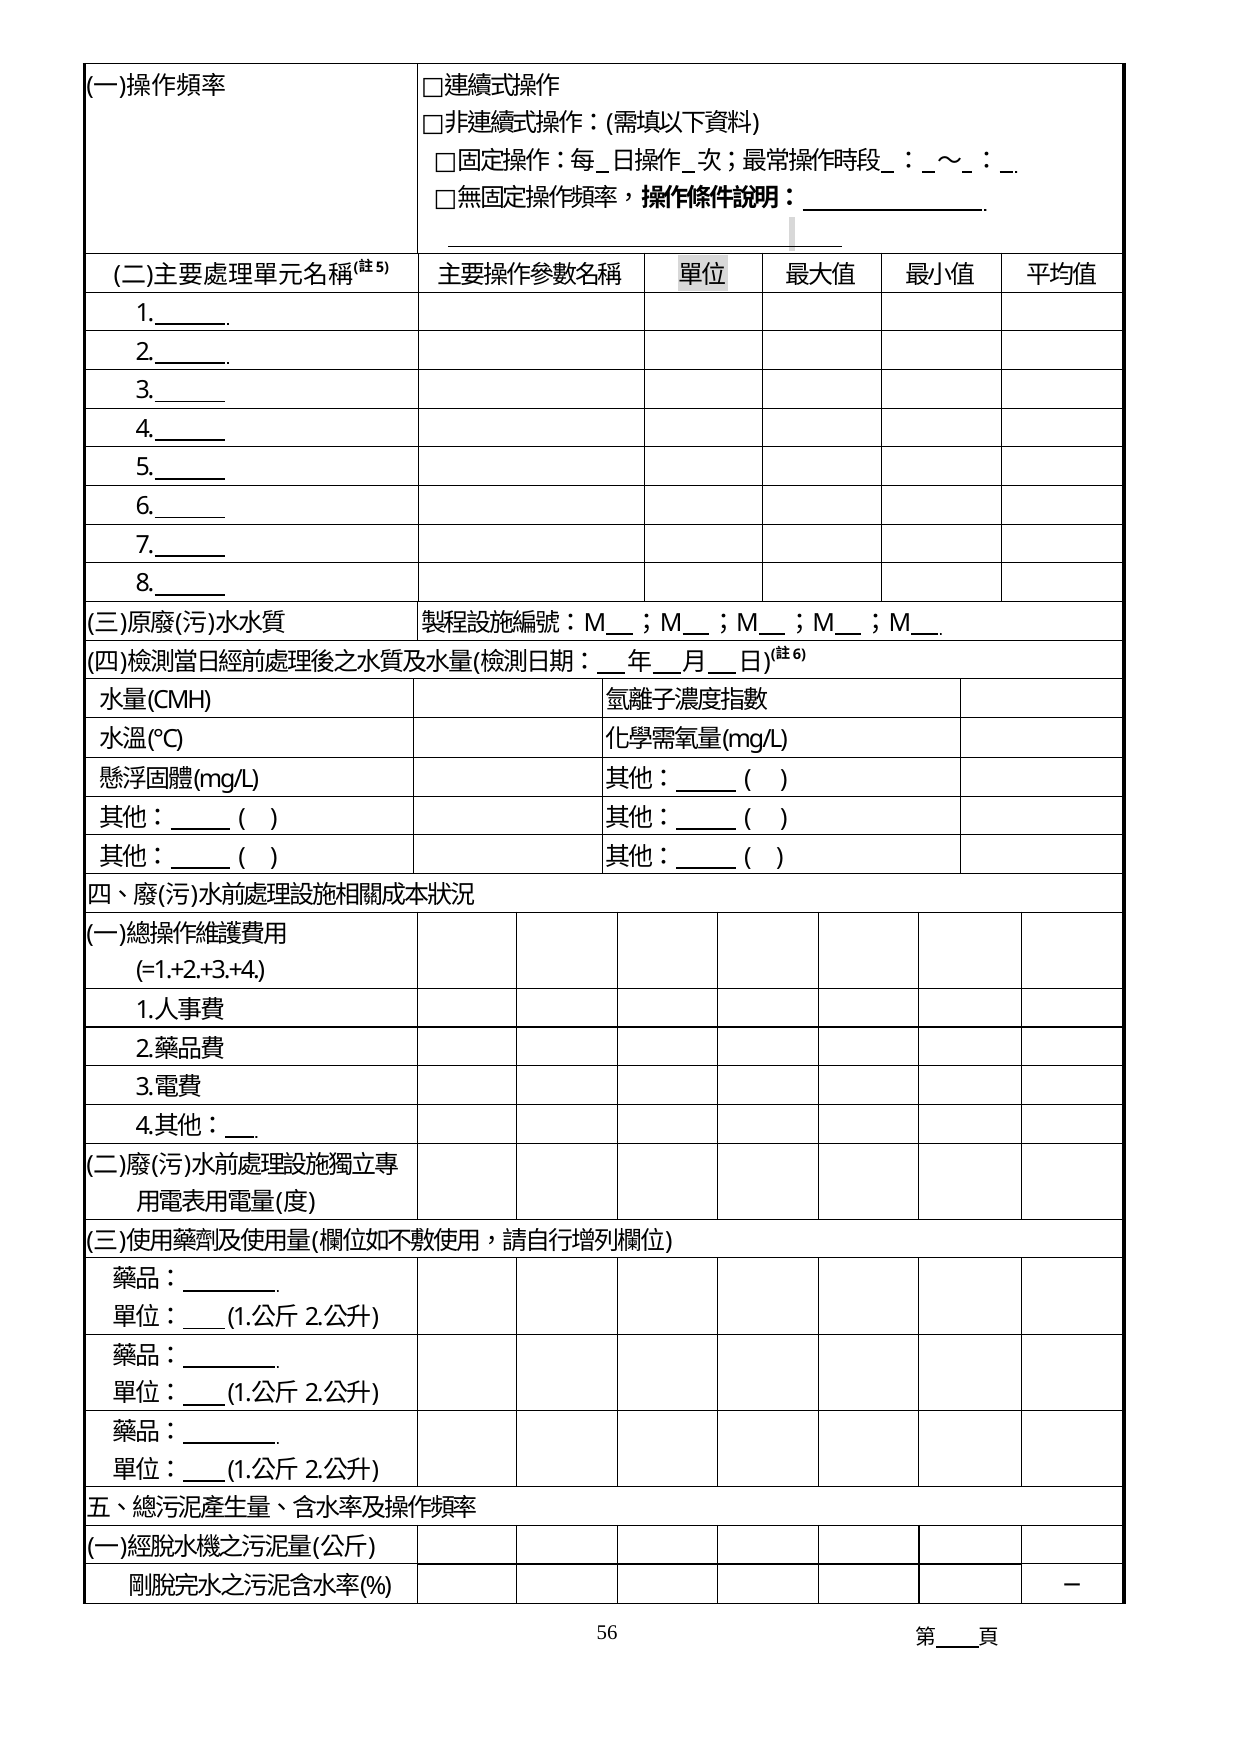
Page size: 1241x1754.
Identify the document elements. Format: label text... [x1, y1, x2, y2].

table_cell [645, 447, 762, 485]
table_cell [961, 835, 1122, 873]
table_cell [419, 525, 644, 562]
table_cell 氫離子濃度指數 [603, 679, 960, 717]
table_cell 懸浮固體(mg/L) [86, 758, 413, 796]
table_cell [920, 1565, 1021, 1602]
table_cell [419, 293, 644, 330]
table_cell [961, 758, 1122, 796]
table_cell [1022, 913, 1122, 988]
table_cell [763, 331, 881, 369]
table_cell [517, 1144, 617, 1219]
table_cell [882, 447, 1001, 485]
table_cell [1022, 1258, 1122, 1333]
table_cell [645, 331, 762, 369]
table_cell [919, 1066, 1021, 1104]
table_cell [718, 1526, 818, 1563]
table_cell [882, 370, 1001, 408]
table_cell [919, 1335, 1021, 1410]
table_cell [1022, 1526, 1122, 1563]
table_cell [517, 989, 617, 1026]
table_cell [419, 331, 644, 369]
table_cell [718, 1144, 818, 1219]
table_cell [1002, 370, 1122, 408]
table_cell [1022, 1028, 1122, 1065]
table_cell [618, 1258, 717, 1333]
table_cell [718, 1411, 818, 1486]
table_cell [418, 989, 516, 1026]
table_cell [618, 1105, 717, 1142]
table_cell [882, 293, 1001, 330]
table_cell [763, 486, 881, 523]
table_cell 水溫(℃) [86, 718, 413, 757]
table_cell (二)廢(污)水前處理設施獨立專用電表用電量(度) [86, 1144, 417, 1219]
table_cell [819, 1105, 918, 1142]
table_cell [1002, 486, 1122, 523]
table_cell [961, 679, 1122, 717]
table_cell [618, 1144, 717, 1219]
table_cell [645, 293, 762, 330]
table_cell [763, 293, 881, 330]
table_cell [718, 1105, 818, 1142]
table_cell [419, 409, 644, 446]
table_cell [882, 331, 1001, 369]
table_cell [418, 1144, 516, 1219]
table_cell [1002, 447, 1122, 485]
table_cell [919, 1105, 1021, 1142]
table_cell [1002, 525, 1122, 562]
table_cell (一)總操作維護費用(=1.+2.+3.+4.) [86, 913, 417, 988]
table_cell [919, 1144, 1021, 1219]
table_cell 7. [86, 525, 418, 562]
table_cell (二)主要處理單元名稱(註5) [86, 254, 418, 292]
table_cell [1022, 1144, 1122, 1219]
table_cell [517, 1411, 617, 1486]
table_cell 平均值 [1002, 254, 1122, 292]
table_cell [517, 1028, 617, 1065]
table_cell [618, 1526, 717, 1563]
table_cell [517, 1105, 617, 1142]
table_cell 3. [86, 370, 418, 408]
table_cell [961, 797, 1122, 834]
table_cell [645, 486, 762, 523]
table_cell (四)檢測當日經前處理後之水質及水量(檢測日期： 年 月 日)(註6) [86, 641, 1122, 678]
table_cell [882, 409, 1001, 446]
table_cell [718, 1565, 818, 1602]
table_cell 6. [86, 486, 418, 523]
table_cell 製程設施編號：M ；M ；M ；M ；M [418, 602, 1122, 639]
table_cell [763, 447, 881, 485]
table_cell [1002, 293, 1122, 330]
table_cell 其他： ( ) [603, 758, 960, 796]
table_cell [919, 1258, 1021, 1333]
table_cell [718, 913, 818, 988]
table_cell ─ [1022, 1564, 1122, 1602]
table_cell (三)使用藥劑及使用量(欄位如不敷使用，請自行增列欄位) [86, 1220, 1122, 1257]
table_cell [1022, 1411, 1122, 1486]
table_cell 3.電費 [86, 1066, 417, 1104]
table_cell [419, 563, 644, 601]
table_cell [819, 1144, 918, 1219]
table_cell [645, 563, 762, 601]
table_cell [414, 718, 602, 757]
table_cell [517, 1335, 617, 1410]
table_cell [819, 1526, 918, 1563]
table_cell 1.人事費 [86, 989, 417, 1026]
table_cell [618, 1066, 717, 1104]
table_cell [819, 1258, 918, 1333]
table_cell 最大值 [763, 254, 881, 292]
table_cell 四、廢(污)水前處理設施相關成本狀況 [86, 874, 1122, 912]
table_cell 其他： ( ) [86, 835, 413, 873]
table_cell [1022, 1066, 1122, 1104]
table_cell [1002, 331, 1122, 369]
table_cell 4. [86, 409, 418, 446]
table_cell [819, 1028, 918, 1065]
table_cell [819, 1411, 918, 1486]
table_cell [418, 1335, 516, 1410]
table_cell 4.其他： [86, 1105, 417, 1142]
table_cell 藥品： 單位： (1.公斤2.公升) [86, 1411, 417, 1486]
table_cell [763, 409, 881, 446]
table_cell [418, 1028, 516, 1065]
table_cell [718, 1335, 818, 1410]
table_cell [919, 913, 1021, 988]
table_cell [919, 989, 1021, 1026]
table_cell 主要操作參數名稱 [419, 254, 644, 292]
table_cell [819, 1335, 918, 1410]
table_cell [718, 1066, 818, 1104]
table_cell [920, 1526, 1021, 1563]
table_cell [414, 835, 602, 873]
table_cell (一)操作頻率 [86, 64, 417, 252]
table_cell [645, 525, 762, 562]
table_cell [718, 1028, 818, 1065]
table_cell [819, 1565, 918, 1602]
table_cell [414, 679, 602, 717]
table_cell □連續式操作 □非連續式操作：(需填以下資料) □固定操作：每 日操作 次；最常操作時段 ： ～ ： □無固定操作頻率，操作條件說明： [418, 64, 1122, 252]
table_cell 化學需氧量(mg/L) [603, 718, 960, 757]
table_cell 2.藥品費 [86, 1028, 417, 1065]
table_cell 藥品： 單位： (1.公斤2.公升) [86, 1258, 417, 1333]
table_cell [645, 409, 762, 446]
table_cell 剛脫完水之污泥含水率(%) [86, 1564, 417, 1602]
table_cell [418, 1105, 516, 1142]
table_cell [418, 913, 516, 988]
table_cell [819, 989, 918, 1026]
table_cell [882, 563, 1001, 601]
table_cell 五、總污泥產生量、含水率及操作頻率 [86, 1487, 1122, 1525]
table_cell [419, 486, 644, 523]
table_cell [763, 370, 881, 408]
table_cell [882, 525, 1001, 562]
table_cell [618, 1028, 717, 1065]
table_cell [414, 797, 602, 834]
table_cell [517, 1066, 617, 1104]
table_cell (三)原廢(污)水水質 [86, 602, 417, 639]
table_cell 其他： ( ) [603, 835, 960, 873]
table_cell [414, 758, 602, 796]
table_cell [419, 370, 644, 408]
table_cell [718, 1258, 818, 1333]
table_cell [517, 1526, 617, 1563]
table_cell [418, 1526, 516, 1563]
table_cell 其他： ( ) [603, 797, 960, 834]
table_cell [517, 913, 617, 988]
table_cell [819, 913, 918, 988]
table_cell [517, 1565, 617, 1602]
table_cell [517, 1258, 617, 1333]
table_cell (一)經脫水機之污泥量(公斤) [86, 1526, 417, 1563]
table_cell 藥品： 單位： (1.公斤2.公升) [86, 1335, 417, 1410]
table_cell [763, 563, 881, 601]
table_cell [645, 370, 762, 408]
table_cell [763, 525, 881, 562]
table_cell [1002, 409, 1122, 446]
table_cell [961, 718, 1122, 757]
table_cell [1002, 563, 1122, 601]
table_cell [618, 1411, 717, 1486]
table_cell 8. [86, 563, 418, 601]
table_cell [882, 486, 1001, 523]
table_cell [1022, 989, 1122, 1026]
table_cell 其他： ( ) [86, 797, 413, 834]
table_cell 2. [86, 331, 418, 369]
table_cell [919, 1028, 1021, 1065]
table_cell 5. [86, 447, 418, 485]
table_cell [418, 1411, 516, 1486]
table_cell 單位 [645, 254, 762, 292]
table_cell [419, 447, 644, 485]
table_cell 水量(CMH) [86, 679, 413, 717]
table_cell [819, 1066, 918, 1104]
table_cell 1. [86, 293, 418, 330]
table_cell [618, 913, 717, 988]
table_cell [919, 1411, 1021, 1486]
table_cell [618, 1565, 717, 1602]
table_cell [618, 1335, 717, 1410]
table_cell [418, 1066, 516, 1104]
table_cell [418, 1565, 516, 1602]
table_cell 最小值 [882, 254, 1001, 292]
table_cell [418, 1258, 516, 1333]
table_cell [718, 989, 818, 1026]
table_cell [618, 989, 717, 1026]
table_cell [1022, 1105, 1122, 1142]
table_cell [1022, 1335, 1122, 1410]
